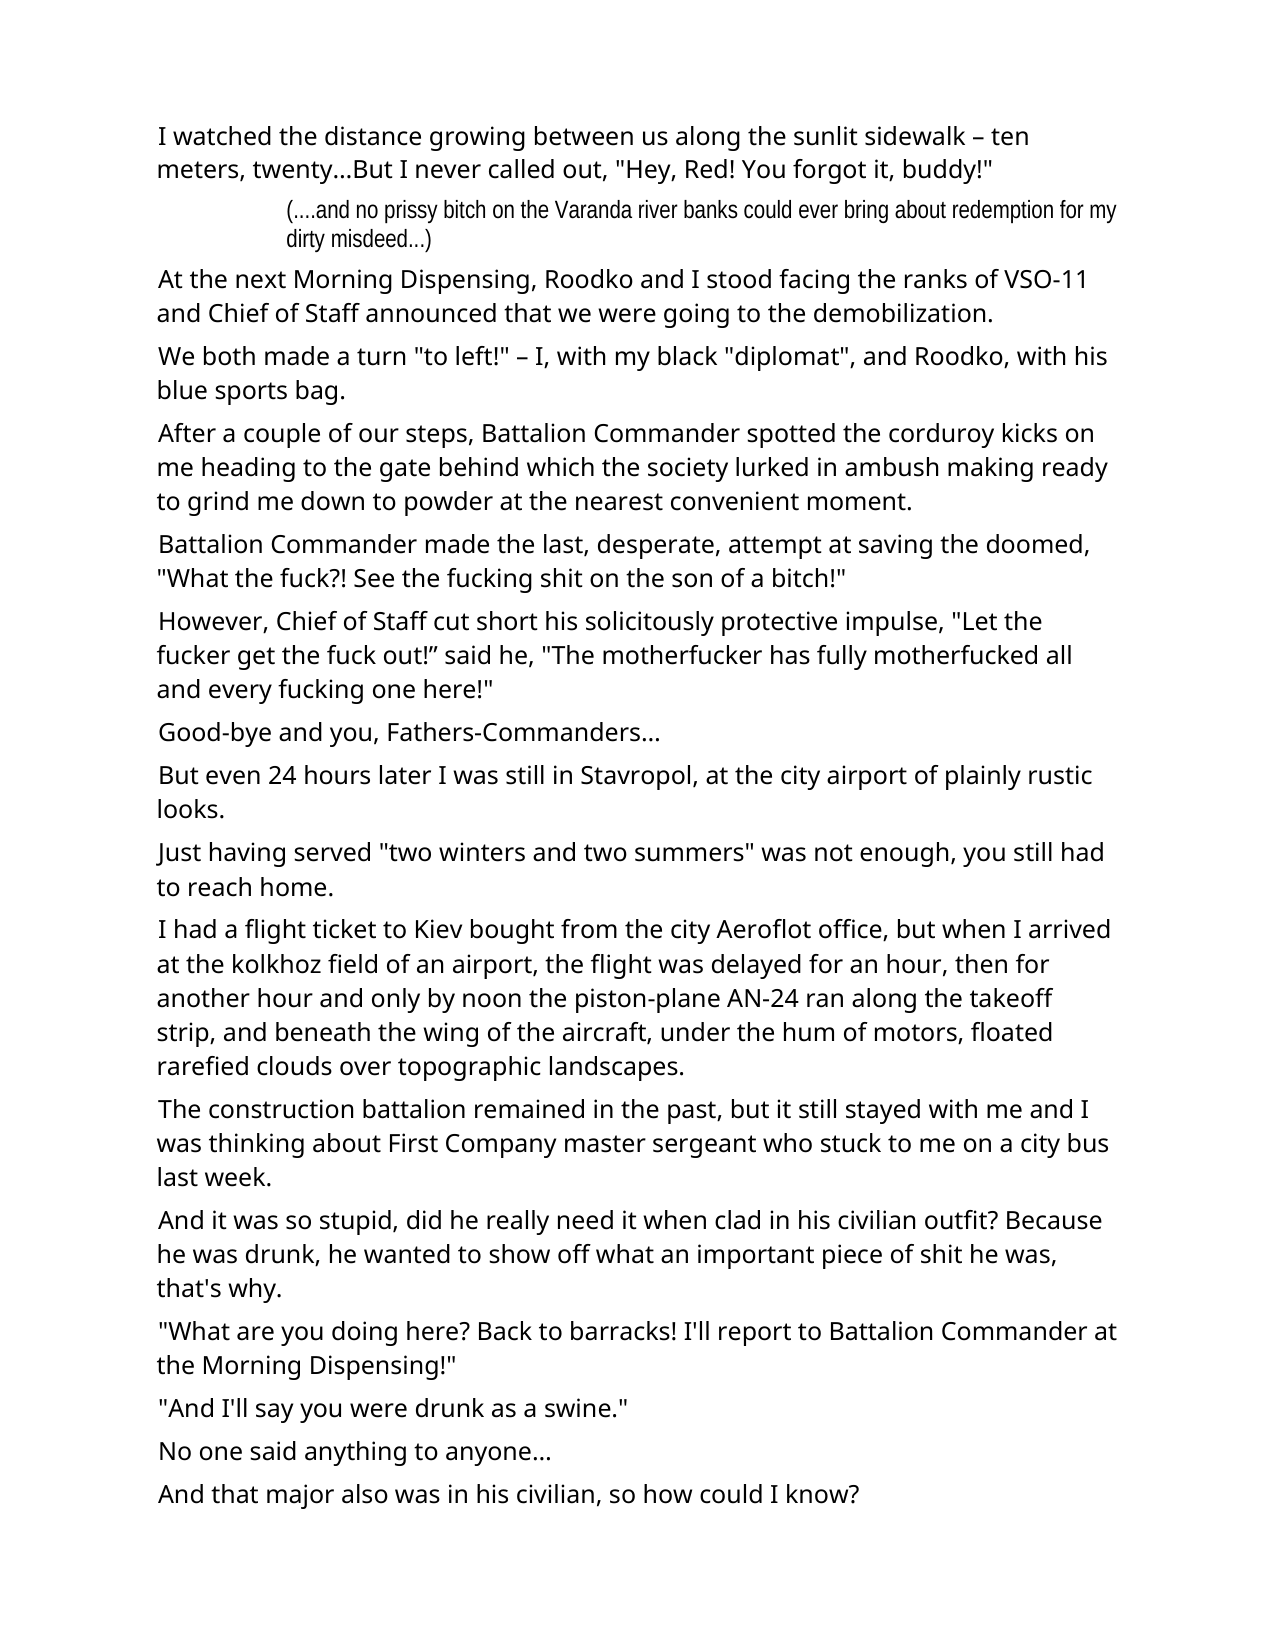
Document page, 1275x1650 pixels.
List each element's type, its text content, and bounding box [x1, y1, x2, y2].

text "And I'll say you were drunk as a swine." [156, 1391, 1118, 1425]
text And it was so stupid, did he really need it when clad in his civilian outfit? Because he was drunk, he wanted to show off what an important piece of shit he was, that's why. [156, 1203, 1118, 1305]
text "What are you doing here? Back to barracks! I'll report to Battalion Commander at the Morning Dispensing!" [156, 1314, 1118, 1382]
text Just having served "two winters and two summers" was not enough, you still had to reach home. [156, 835, 1118, 903]
text We both made a turn "to left!" – I, with my black "diplomat", and Roodko, with his blue sports bag. [156, 338, 1118, 407]
text At the next Morning Dispensing, Roodko and I stood facing the ranks of VSO-11 and Chief of Staff announced that we were going to the demobilization. [156, 261, 1118, 329]
text But even 24 hours later I was still in Stavropol, at the city airport of plainly rustic looks. [156, 758, 1118, 826]
text Good-bye and you, Fathers-Commanders… [156, 715, 1118, 749]
text Battalion Commander made the last, desperate, attempt at saving the doomed, "What the fuck?! See the fucking shit on the son of a bitch!" [156, 527, 1118, 595]
text After a couple of our steps, Battalion Commander spotted the corduroy kicks on me heading to the gate behind which the society lurked in ambush making ready to grind me down to powder at the nearest convenient moment. [156, 416, 1118, 518]
text I had a flight ticket to Kiev bought from the city Aeroflot office, but when I arrived at the kolkhoz field of an airport, the flight was delayed for an hour, then for another hour and only by noon the piston-plane AN-24 ran along the takeoff strip, and beneath the wing of the aircraft, under the hum of motors, floated rarefied clouds over topographic landscapes. [156, 912, 1118, 1082]
text I watched the distance growing between us along the sunlit sidewalk – ten meters, twenty…But I never called out, "Hey, Red! You forgot it, buddy!" [156, 118, 1118, 186]
text And that major also was in his civilian, so how could I know? [156, 1477, 1118, 1511]
text The construction battalion remained in the past, but it still stayed with me and I was thinking about First Company master sergeant who stuck to me on a city bus last week. [156, 1091, 1118, 1194]
text No one said anything to anyone… [156, 1434, 1118, 1468]
list (....and no prissy bitch on the Varanda river banks could ever bring about redemption for my dirty misdeed...) [286, 195, 1118, 252]
text However, Chief of Staff cut short his solicitously protective impulse, "Let the fucker get the fuck out!” said he, "The motherfucker has fully motherfucked all and every fucking one here!" [156, 604, 1118, 706]
